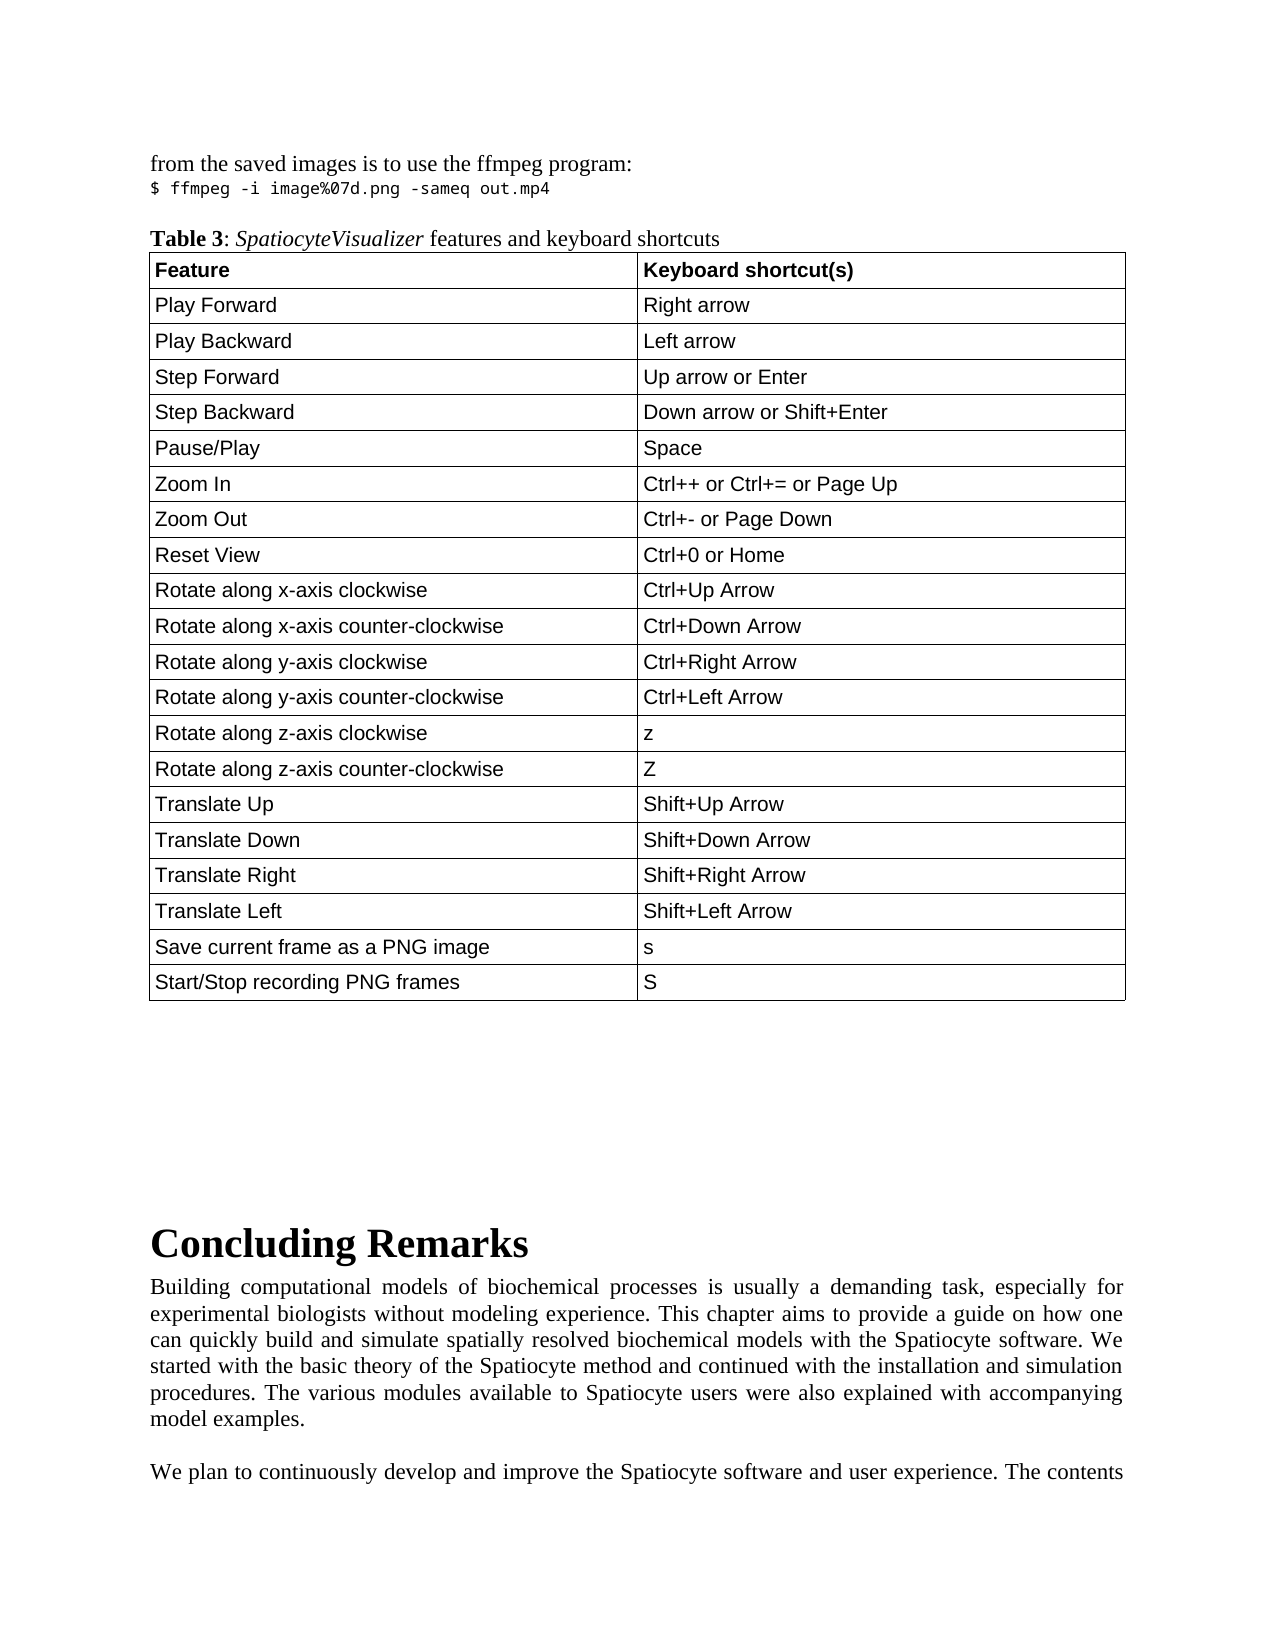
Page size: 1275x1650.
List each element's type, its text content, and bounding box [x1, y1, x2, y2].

table_cell Rotate along y-axis clockwise [150, 645, 637, 679]
table_cell Save current frame as a PNG image [150, 930, 637, 964]
table_cell Pause/Play [150, 431, 637, 466]
table_cell Ctrl+Left Arrow [638, 680, 1125, 715]
table_cell Rotate along z-axis clockwise [150, 716, 637, 751]
table_cell Translate Left [150, 894, 637, 929]
table_header Feature [150, 253, 637, 287]
table_cell Ctrl++ or Ctrl+= or Page Up [638, 467, 1125, 501]
table_cell Ctrl+Up Arrow [638, 574, 1125, 608]
table_cell Shift+Down Arrow [638, 823, 1125, 857]
table_cell Ctrl+0 or Home [638, 538, 1125, 572]
table_cell Play Forward [150, 289, 637, 323]
table_cell Left arrow [638, 324, 1125, 359]
table_cell Start/Stop recording PNG frames [150, 965, 637, 1000]
table_cell Reset View [150, 538, 637, 572]
table_cell Rotate along x-axis clockwise [150, 574, 637, 608]
table_cell Space [638, 431, 1125, 466]
table_cell Rotate along y-axis counter-clockwise [150, 680, 637, 715]
table_cell Shift+Right Arrow [638, 859, 1125, 893]
table_cell Zoom Out [150, 502, 637, 537]
table_cell Shift+Left Arrow [638, 894, 1125, 929]
table_cell z [638, 716, 1125, 751]
table_cell Translate Up [150, 787, 637, 822]
table_cell Ctrl+Right Arrow [638, 645, 1125, 679]
subtitle Concluding Remarks [150, 1218, 1125, 1266]
table_header Keyboard shortcut(s) [638, 253, 1125, 287]
text Table 3: SpatiocyteVisualizer features and keyboard shortcuts [150, 225, 1125, 252]
table_cell Rotate along x-axis counter-clockwise [150, 609, 637, 644]
table_cell Translate Right [150, 859, 637, 893]
text Building computational models of biochemical processes is usually a demanding task, especially for experimental biologists without modeling experience. This chapter aims to provide a guide on how one can quickly build and simulate spatially resolved biochemical models with the Spatiocyte software. We started with the basic theory of the Spatiocyte method and continued with the installation and simulation procedures. The various modules available to Spatiocyte users were also explained with accompanying model examples. [150, 1273, 1125, 1431]
text We plan to continuously develop and improve the Spatiocyte software and user experience. The contents [150, 1458, 1125, 1484]
table_cell Up arrow or Enter [638, 360, 1125, 394]
table_cell Play Backward [150, 324, 637, 359]
text from the saved images is to use the ffmpeg program: [150, 150, 1125, 176]
table_cell Step Backward [150, 395, 637, 430]
table_cell Shift+Up Arrow [638, 787, 1125, 822]
table_cell Ctrl+- or Page Down [638, 502, 1125, 537]
table_cell Translate Down [150, 823, 637, 857]
table_cell Z [638, 752, 1125, 786]
table_cell Zoom In [150, 467, 637, 501]
table_cell Ctrl+Down Arrow [638, 609, 1125, 644]
table_cell Rotate along z-axis counter-clockwise [150, 752, 637, 786]
text $ ffmpeg -i image%07d.png -sameq out.mp4 [150, 176, 1125, 199]
table_cell Right arrow [638, 289, 1125, 323]
table_cell s [638, 930, 1125, 964]
table_cell Step Forward [150, 360, 637, 394]
table_cell Down arrow or Shift+Enter [638, 395, 1125, 430]
table_cell S [638, 965, 1125, 1000]
